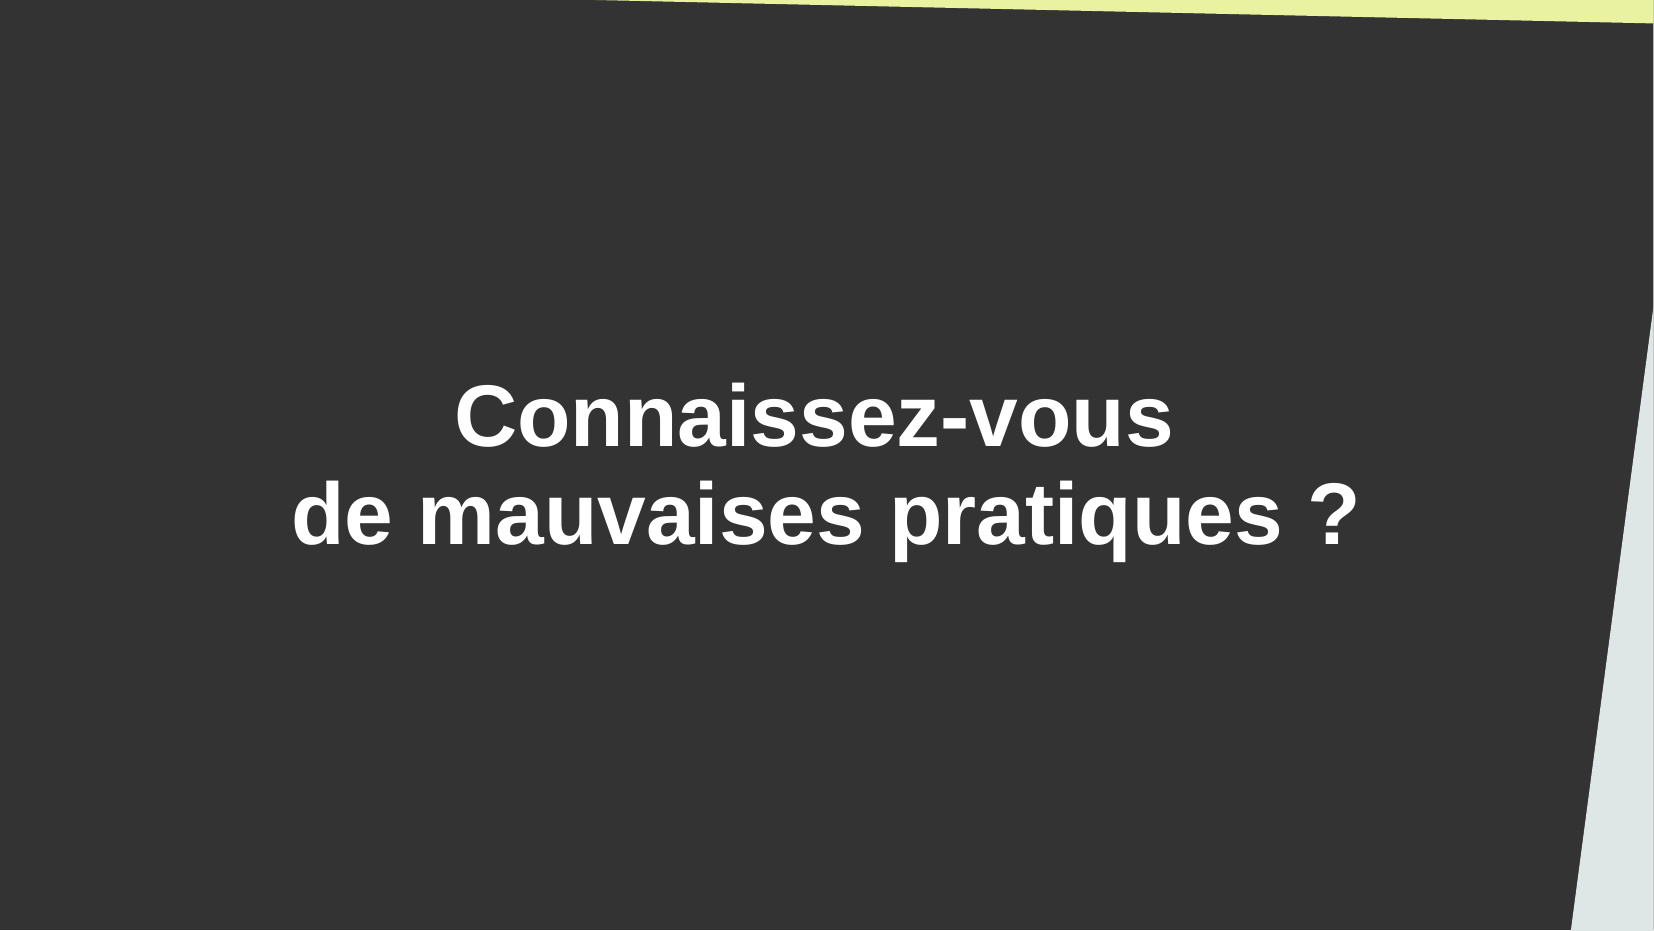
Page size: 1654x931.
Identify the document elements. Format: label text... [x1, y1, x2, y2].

text_box [595, 0, 1654, 24]
title Connaissez-vous de mauvaises pratiques ? [31, 367, 1622, 563]
text_box [1570, 302, 1654, 931]
